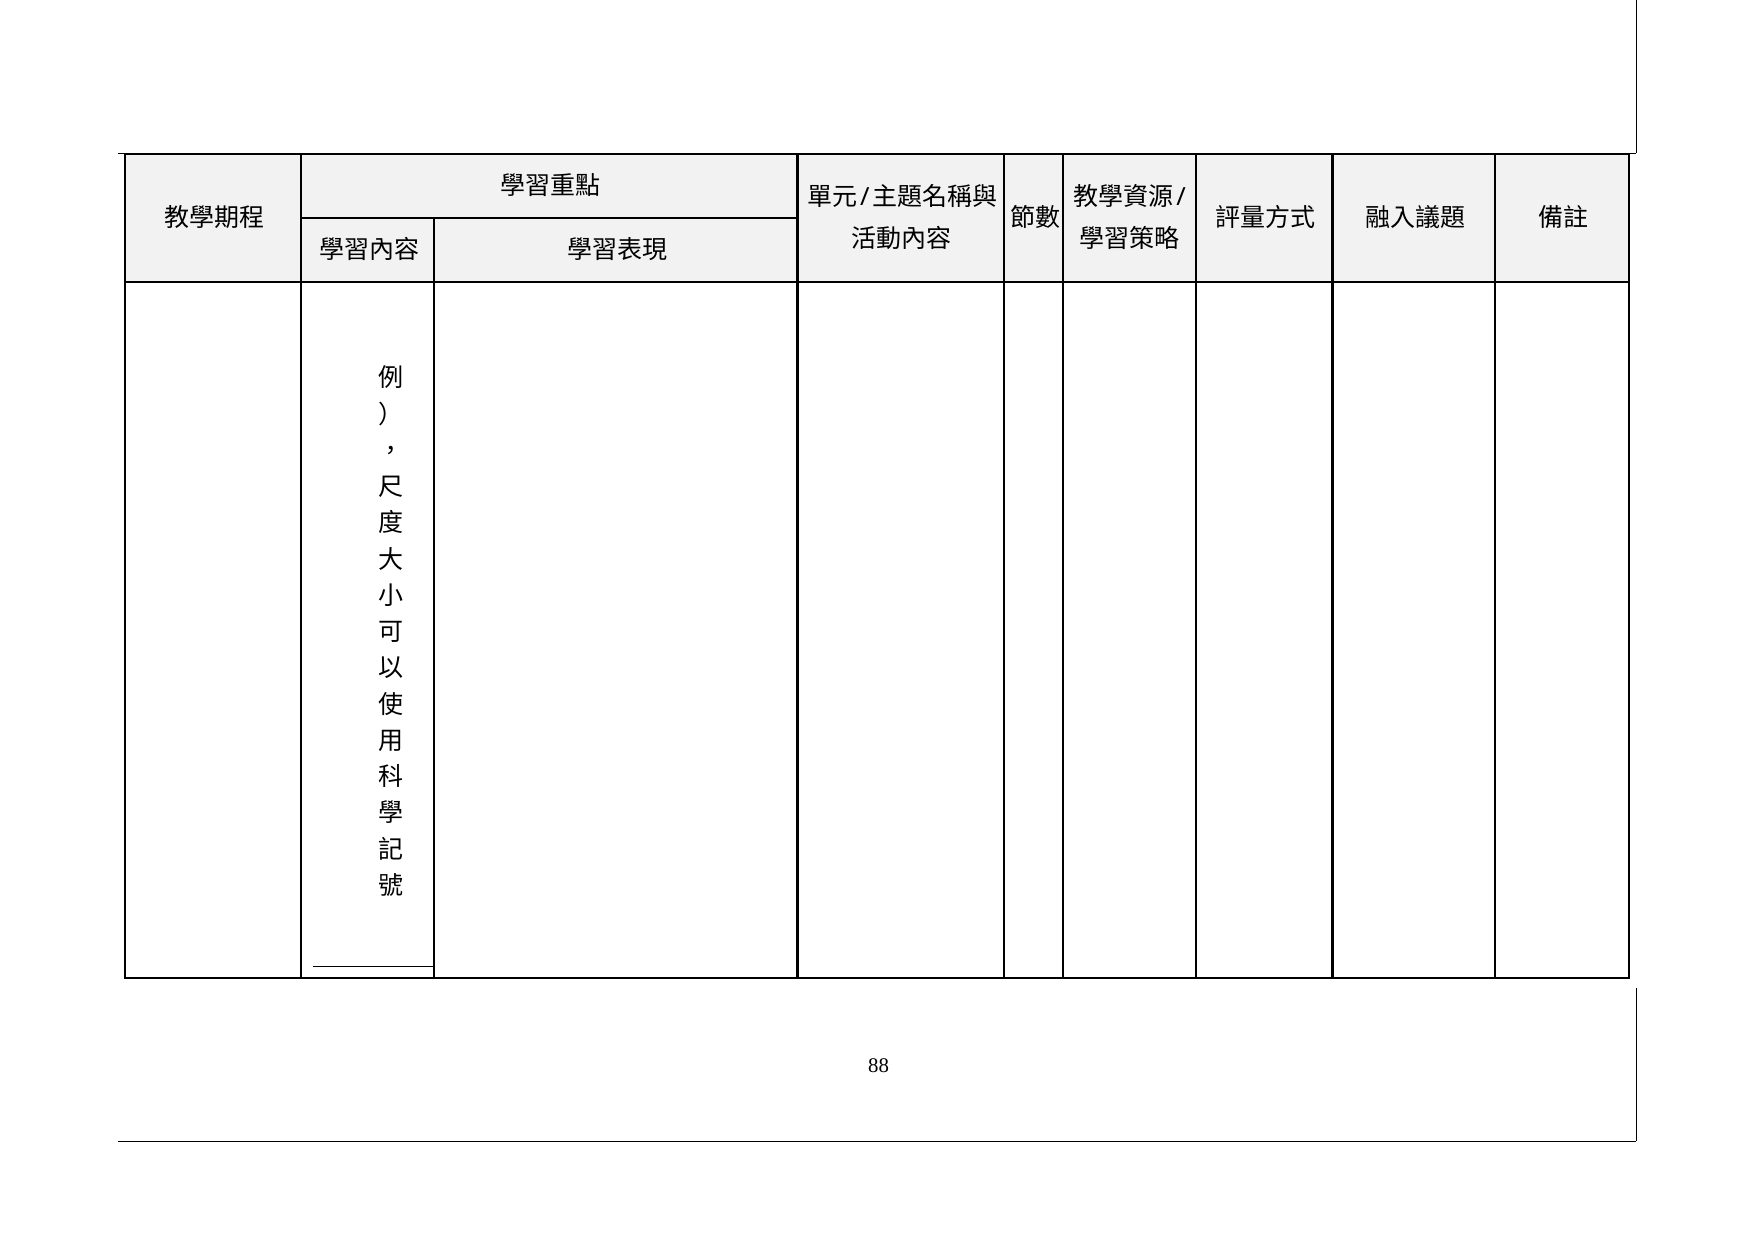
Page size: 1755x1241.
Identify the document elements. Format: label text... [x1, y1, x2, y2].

table_cell [799, 283, 1003, 977]
table_cell 學習內容 [302, 219, 433, 281]
table_header 學習重點 [302, 155, 796, 217]
table_cell [1334, 283, 1494, 977]
table_cell 學習表現 [435, 219, 796, 281]
table_header 備註 [1496, 155, 1628, 281]
table_cell [1197, 283, 1331, 977]
table_header 教學期程 [126, 155, 300, 281]
table_cell [435, 283, 796, 977]
table_header 單元/主題名稱與活動內容 [799, 155, 1003, 281]
table_header 融入議題 [1334, 155, 1494, 281]
table_cell [1064, 283, 1195, 977]
table_cell [126, 283, 300, 977]
table_header 教學資源/學習策略 [1064, 155, 1195, 281]
table_cell [1496, 283, 1628, 977]
table_header 節數 [1005, 155, 1062, 281]
table_header 評量方式 [1197, 155, 1331, 281]
table_cell [1005, 283, 1062, 977]
table_cell 例），尺度大小可以使用科學記號 [302, 283, 433, 977]
